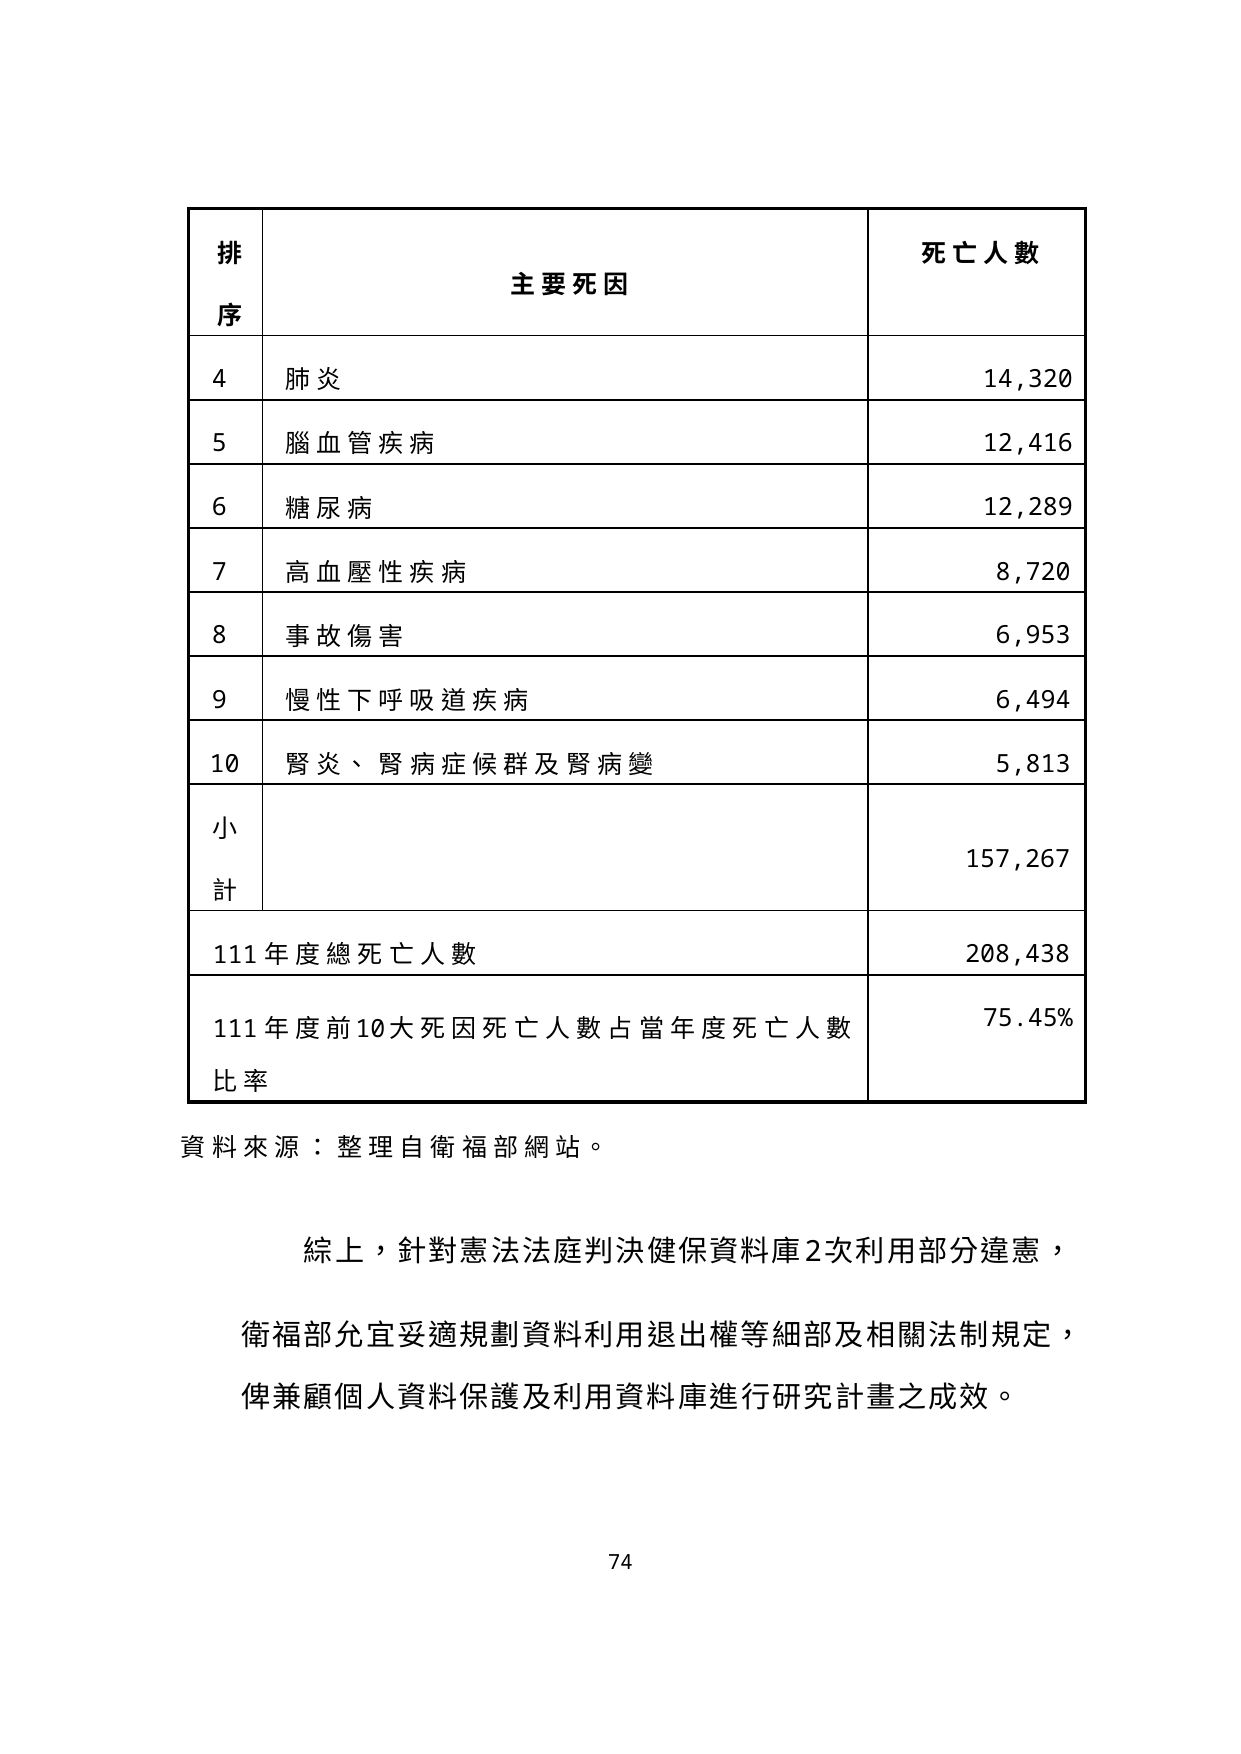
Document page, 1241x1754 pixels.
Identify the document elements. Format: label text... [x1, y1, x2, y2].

table_cell 腎炎、腎病症候群及腎病變 [263, 721, 867, 783]
table_cell 111年度前10大死因死亡人數占當年度死亡人數比率 [190, 976, 867, 1100]
table_cell 小計 [190, 785, 262, 910]
table_header 排序 [190, 210, 262, 335]
table_cell 208,438 [869, 911, 1084, 974]
table_cell 6 [190, 465, 262, 527]
table_cell 6,953 [869, 593, 1084, 655]
table_header 主要死因 [263, 210, 867, 335]
table_cell 111年度總死亡人數 [190, 911, 867, 974]
table_cell 腦血管疾病 [263, 401, 867, 463]
table_cell 7 [190, 529, 262, 591]
table_cell 12,416 [869, 401, 1084, 463]
table_cell 高血壓性疾病 [263, 529, 867, 591]
table_header 死亡人數 [869, 210, 1084, 335]
table_cell 6,494 [869, 657, 1084, 719]
table_cell 糖尿病 [263, 465, 867, 527]
table_cell 14,320 [869, 336, 1084, 399]
text 資料來源：整理自衛福部網站。 [177, 1103, 1063, 1166]
table_cell 75.45% [869, 976, 1084, 1100]
table_cell 4 [190, 336, 262, 399]
table_cell 157,267 [869, 785, 1084, 910]
table_cell 慢性下呼吸道疾病 [263, 657, 867, 719]
table_cell 8 [190, 593, 262, 655]
table_cell [263, 785, 867, 910]
table_cell 10 [190, 721, 262, 783]
table_cell 8,720 [869, 529, 1084, 591]
table_cell 12,289 [869, 465, 1084, 527]
table_cell 肺炎 [263, 336, 867, 399]
table_cell 5 [190, 401, 262, 463]
text 綜上，針對憲法法庭判決健保資料庫2次利用部分違憲，衛福部允宜妥適規劃資料利用退出權等細部及相關法制規定，俾兼顧個人資料保護及利用資料庫進行研究計畫之成效。 [236, 1166, 1063, 1416]
table_cell 9 [190, 657, 262, 719]
table_cell 事故傷害 [263, 593, 867, 655]
table_cell 5,813 [869, 721, 1084, 783]
